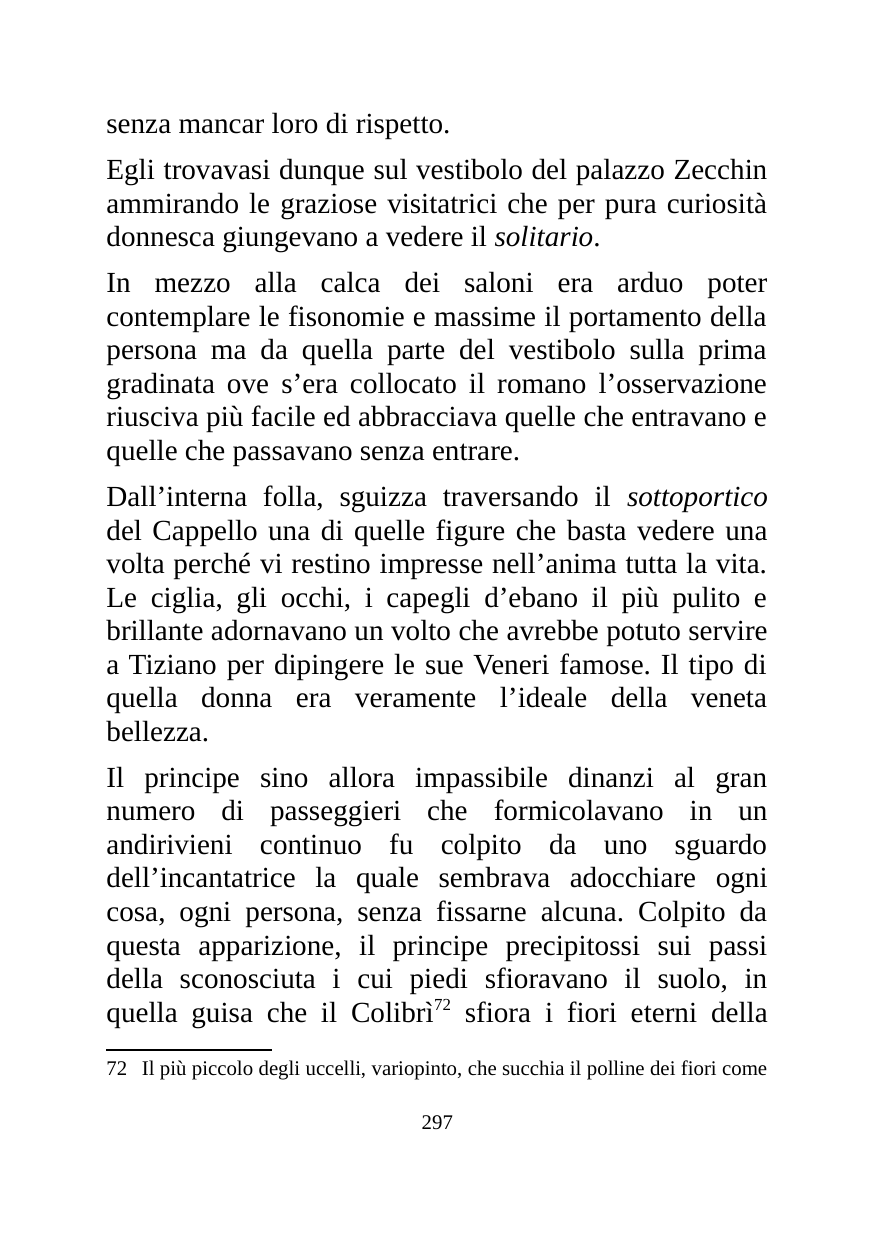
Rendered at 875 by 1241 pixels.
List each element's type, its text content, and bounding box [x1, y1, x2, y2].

text In mezzo alla calca dei saloni era arduo poter contemplare le fisonomie e massime il portamento della persona ma da quella parte del vestibolo sulla prima gradinata ove s’era collocato il romano l’osservazione riusciva più facile ed abbracciava quelle che entravano e quelle che passavano senza entrare. [106, 265, 768, 467]
text Il principe sino allora impassibile dinanzi al gran numero di passeggieri che formicolavano in un andirivieni continuo fu colpito da uno sguardo dell’incantatrice la quale sembrava adocchiare ogni cosa, ogni persona, senza fissarne alcuna. Colpito da questa apparizione, il principe precipitossi sui passi della sconosciuta i cui piedi sfioravano il suolo, in quella guisa che il Colibrì sfiora i fiori eterni della [106, 760, 768, 1028]
text senza mancar loro di rispetto. [106, 106, 768, 140]
text Dall’interna folla, sguizza traversando il sottoportico del Cappello una di quelle figure che basta vedere una volta perché vi restino impresse nell’anima tutta la vita. Le ciglia, gli occhi, i capegli d’ebano il più pulito e brillante adornavano un volto che avrebbe potuto servire a Tiziano per dipingere le sue Veneri famose. Il tipo di quella donna era veramente l’ideale della veneta bellezza. [106, 479, 768, 747]
text Egli trovavasi dunque sul vestibolo del palazzo Zecchin ammirando le graziose visitatrici che per pura curiosità donnesca giungevano a vedere il solitario. [106, 152, 768, 253]
text Il più piccolo degli uccelli, variopinto, che succhia il polline dei fiori come [106, 1056, 768, 1080]
